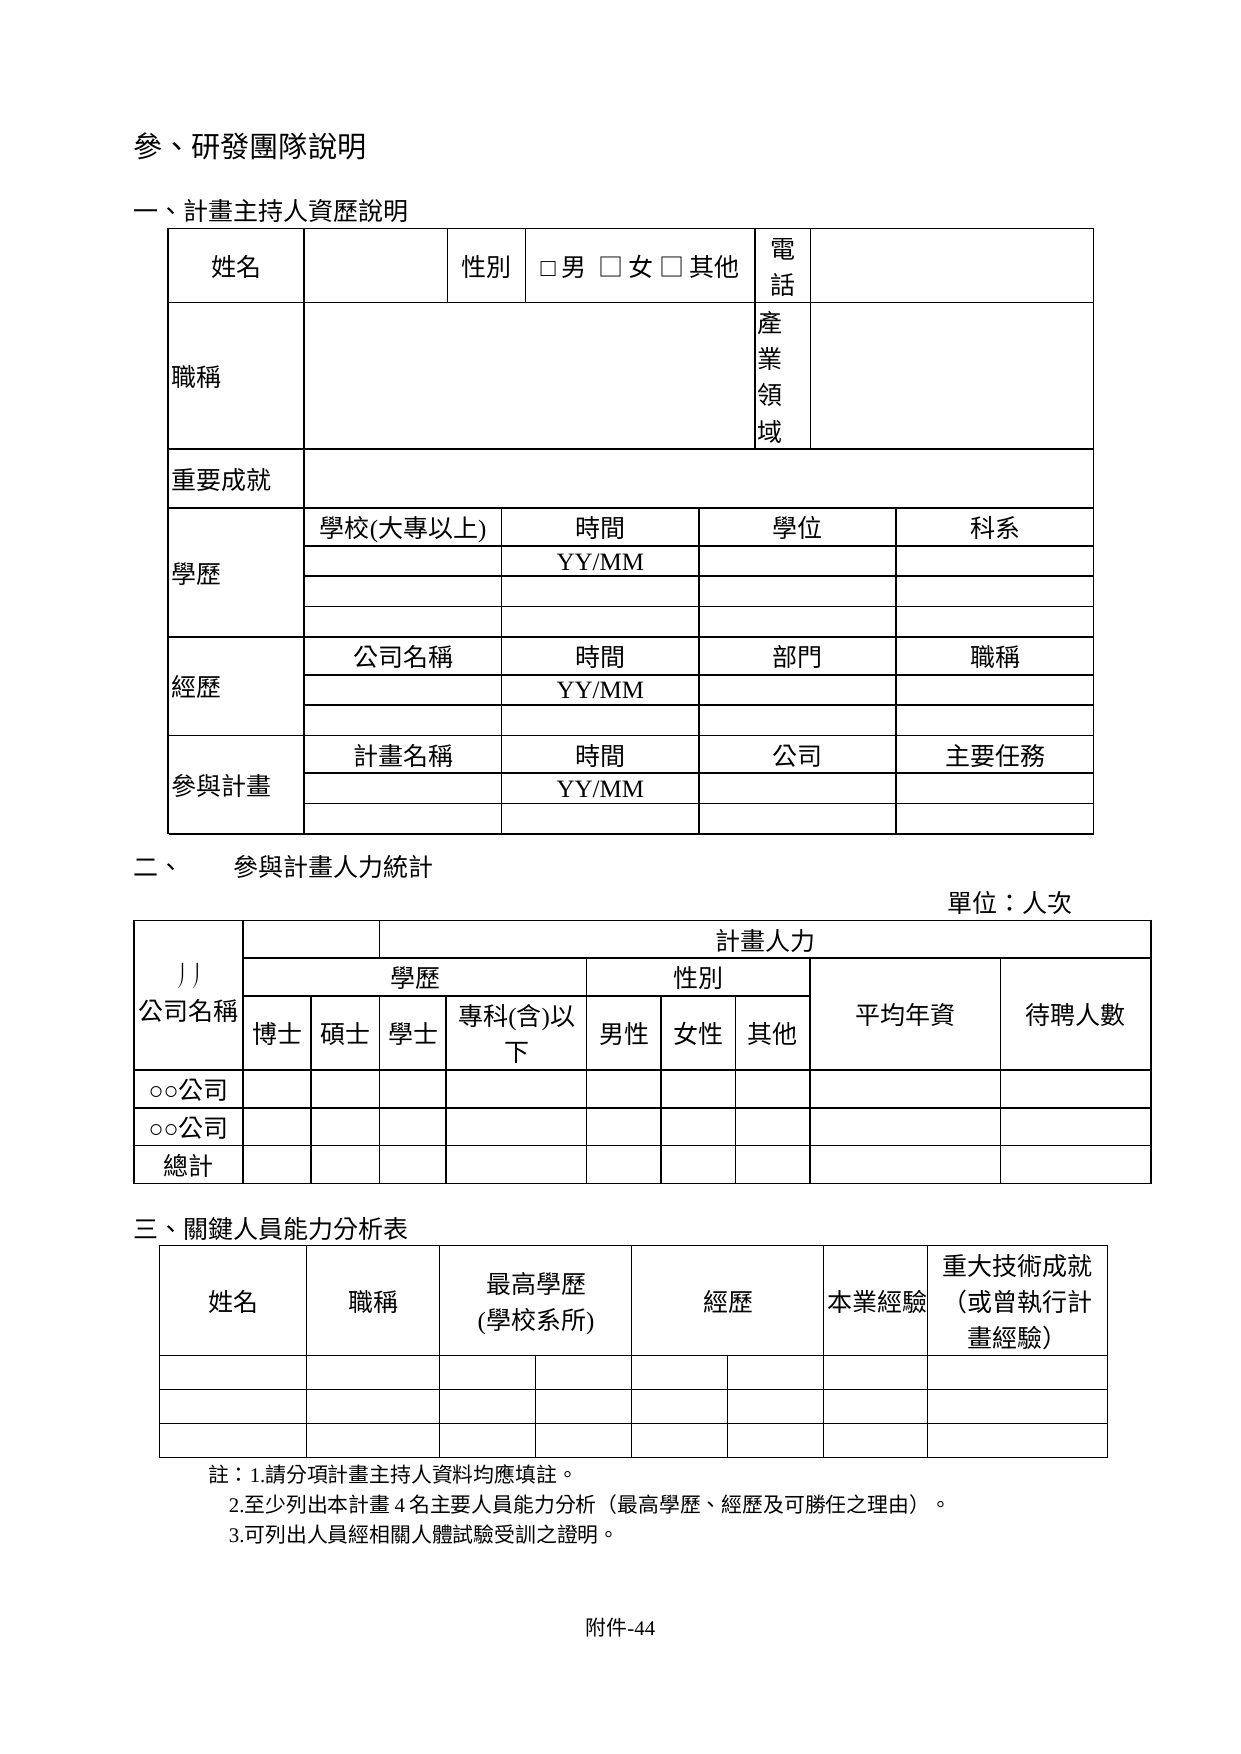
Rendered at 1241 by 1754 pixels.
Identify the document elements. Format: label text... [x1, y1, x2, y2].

table_cell [447, 1109, 586, 1145]
table_cell [305, 450, 1093, 507]
table_cell [736, 1146, 809, 1183]
table_header   公司名稱 [135, 921, 242, 1069]
table_cell YY/MM [502, 676, 698, 704]
table_cell [380, 1146, 445, 1183]
table_cell 碩士 [312, 997, 379, 1069]
table_cell 男性 [587, 997, 660, 1069]
table_cell 學校(大專以上) [305, 509, 501, 545]
text 2.至少列出本計畫4名主要人員能力分析（最高學歷、經歷及可勝任之理由）。 [208, 1488, 1107, 1518]
table_cell 科系 [897, 509, 1093, 545]
table_cell ○○公司 [135, 1109, 242, 1145]
table_cell [928, 1356, 1107, 1389]
table_cell [700, 607, 895, 636]
table_cell [160, 1356, 306, 1389]
table_header [244, 921, 379, 957]
table_header □ 男 □ 女 □ 其他 [526, 229, 754, 302]
table_header 姓名 [169, 229, 303, 302]
table_cell [700, 577, 895, 606]
table_cell [587, 1146, 660, 1183]
table_cell [728, 1424, 823, 1457]
table_cell [897, 577, 1093, 606]
table_cell 時間 [502, 736, 698, 772]
table_cell [447, 1146, 586, 1183]
table_cell [312, 1109, 379, 1145]
table_cell [305, 547, 501, 575]
table_cell 女性 [662, 997, 735, 1069]
table_cell 時間 [502, 509, 698, 545]
table_cell [244, 1146, 310, 1183]
table_cell [305, 676, 501, 704]
text 參、研發團隊說明 [133, 124, 1107, 166]
table_cell [700, 706, 895, 734]
table_cell 公司 [700, 736, 895, 772]
table_cell [305, 607, 501, 636]
table_header 本業經驗 [824, 1246, 927, 1355]
text 單位：人次 [204, 883, 1072, 919]
table_header [305, 229, 447, 302]
table_cell [897, 676, 1093, 704]
table_cell [662, 1146, 735, 1183]
table_cell 學歷 [169, 509, 303, 636]
list 計畫主持人資歷說明 [133, 191, 1107, 228]
table_cell [811, 303, 1093, 448]
table_cell 主要任務 [897, 736, 1093, 772]
table_cell YY/MM [502, 547, 698, 575]
table_cell 待聘人數 [1001, 959, 1150, 1069]
table_cell [632, 1424, 727, 1457]
table_cell [536, 1356, 631, 1389]
table_cell [897, 774, 1093, 803]
table_header 經歷 [632, 1246, 823, 1355]
table_cell [811, 1109, 1000, 1145]
table_cell [897, 607, 1093, 636]
table_header 姓名 [160, 1246, 306, 1355]
table_cell [307, 1390, 439, 1423]
table_cell 學歷 [244, 959, 586, 995]
table_cell [824, 1390, 927, 1423]
table_cell [928, 1390, 1107, 1423]
table_cell [440, 1356, 535, 1389]
table_cell [244, 1071, 310, 1107]
table_cell 重要成就 [169, 450, 303, 507]
list 參與計畫人力統計 [133, 847, 1107, 883]
table_cell 博士 [244, 997, 310, 1069]
table_cell [502, 607, 698, 636]
table_cell 專科(含)以下 [447, 997, 586, 1069]
table_cell [824, 1424, 927, 1457]
table_cell [928, 1424, 1107, 1457]
table_cell [305, 577, 501, 606]
table_cell 職稱 [169, 303, 303, 448]
table_header 電話 [756, 229, 810, 302]
table_cell [700, 804, 895, 833]
table_cell [307, 1356, 439, 1389]
table_cell 部門 [700, 638, 895, 674]
table_header 計畫人力 [380, 921, 1150, 957]
table_cell [587, 1071, 660, 1107]
table_cell YY/MM [502, 774, 698, 803]
table_cell 學士 [380, 997, 445, 1069]
table_cell [662, 1071, 735, 1107]
table_cell [380, 1109, 445, 1145]
table_cell [736, 1071, 809, 1107]
table_cell [536, 1424, 631, 1457]
table_header 職稱 [307, 1246, 439, 1355]
table_cell 職稱 [897, 638, 1093, 674]
table_cell [700, 676, 895, 704]
text 註：1.請分項計畫主持人資料均應填註。 [208, 1458, 1107, 1488]
table_cell 總計 [135, 1146, 242, 1183]
table_header 最高學歷 (學校系所) [440, 1246, 631, 1355]
table_cell [824, 1356, 927, 1389]
table_cell [312, 1146, 379, 1183]
table_cell [502, 804, 698, 833]
table_cell [1001, 1071, 1150, 1107]
table_cell ○○公司 [135, 1071, 242, 1107]
table_header 重大技術成就 （或曾執行計畫經驗） [928, 1246, 1107, 1355]
table_cell 計畫名稱 [305, 736, 501, 772]
table_cell [502, 706, 698, 734]
table_cell [736, 1109, 809, 1145]
text 3.可列出人員經相關人體試驗受訓之證明。 [208, 1518, 1107, 1548]
list 關鍵人員能力分析表 [133, 1209, 1107, 1245]
table_cell [587, 1109, 660, 1145]
table_cell 學位 [700, 509, 895, 545]
table_cell [1001, 1109, 1150, 1145]
table_cell [811, 1071, 1000, 1107]
table_cell 時間 [502, 638, 698, 674]
table_cell 平均年資 [811, 959, 1000, 1069]
table_header [811, 229, 1093, 302]
table_cell [897, 547, 1093, 575]
table_cell [440, 1390, 535, 1423]
table_cell [160, 1390, 306, 1423]
table_cell [662, 1109, 735, 1145]
table_cell [160, 1424, 306, 1457]
table_cell [1001, 1146, 1150, 1183]
table_cell [728, 1356, 823, 1389]
table_cell 性別 [587, 959, 809, 995]
table_cell 其他 [736, 997, 809, 1069]
table_header 性別 [448, 229, 525, 302]
table_cell [536, 1390, 631, 1423]
table_cell 經歷 [169, 638, 303, 734]
table_cell [380, 1071, 445, 1107]
table_cell [897, 804, 1093, 833]
table_cell [305, 706, 501, 734]
table_cell [728, 1390, 823, 1423]
table_cell [700, 774, 895, 803]
table_cell [305, 804, 501, 833]
table_cell [632, 1356, 727, 1389]
table_cell 參與計畫 [169, 736, 303, 833]
table_cell [307, 1424, 439, 1457]
table_cell [305, 774, 501, 803]
table_cell [440, 1424, 535, 1457]
table_cell [811, 1146, 1000, 1183]
table_cell [244, 1109, 310, 1145]
table_cell [897, 706, 1093, 734]
table_cell [447, 1071, 586, 1107]
table_cell [305, 303, 754, 448]
table_cell [632, 1390, 727, 1423]
table_cell [700, 547, 895, 575]
table_cell [312, 1071, 379, 1107]
table_cell 產業領域 [756, 303, 810, 448]
table_cell [502, 577, 698, 606]
table_cell 公司名稱 [305, 638, 501, 674]
